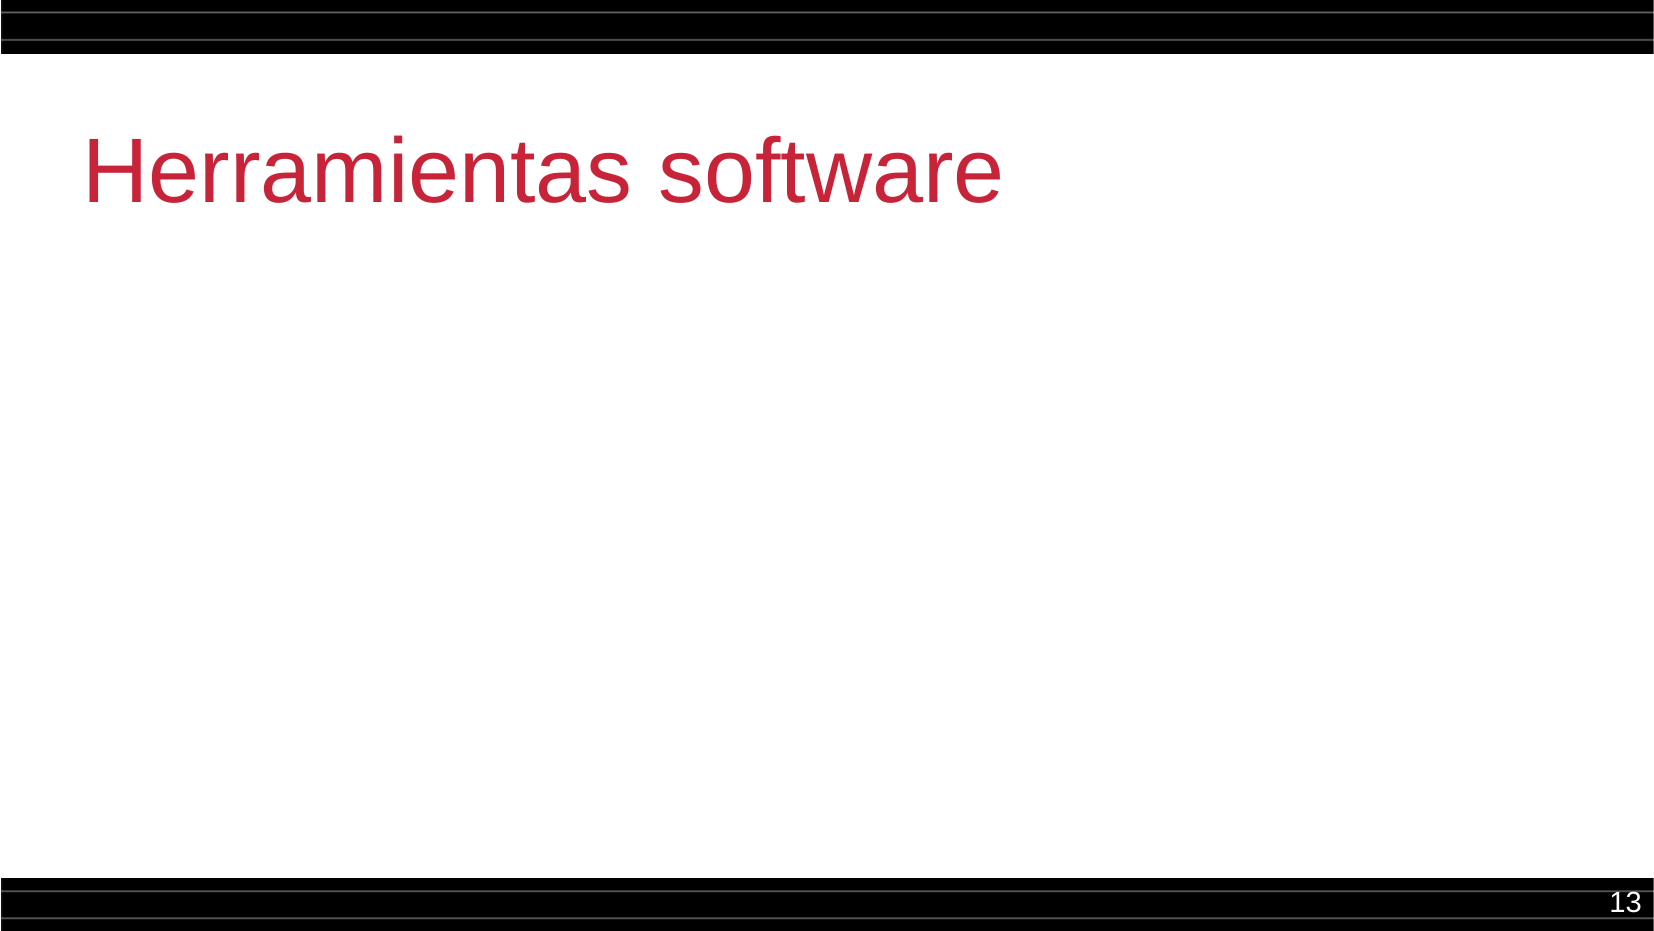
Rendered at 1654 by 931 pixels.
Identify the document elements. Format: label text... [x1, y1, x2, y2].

title Herramientas software [82, 92, 1571, 249]
picture [1, 0, 1654, 54]
picture [1, 878, 1654, 931]
